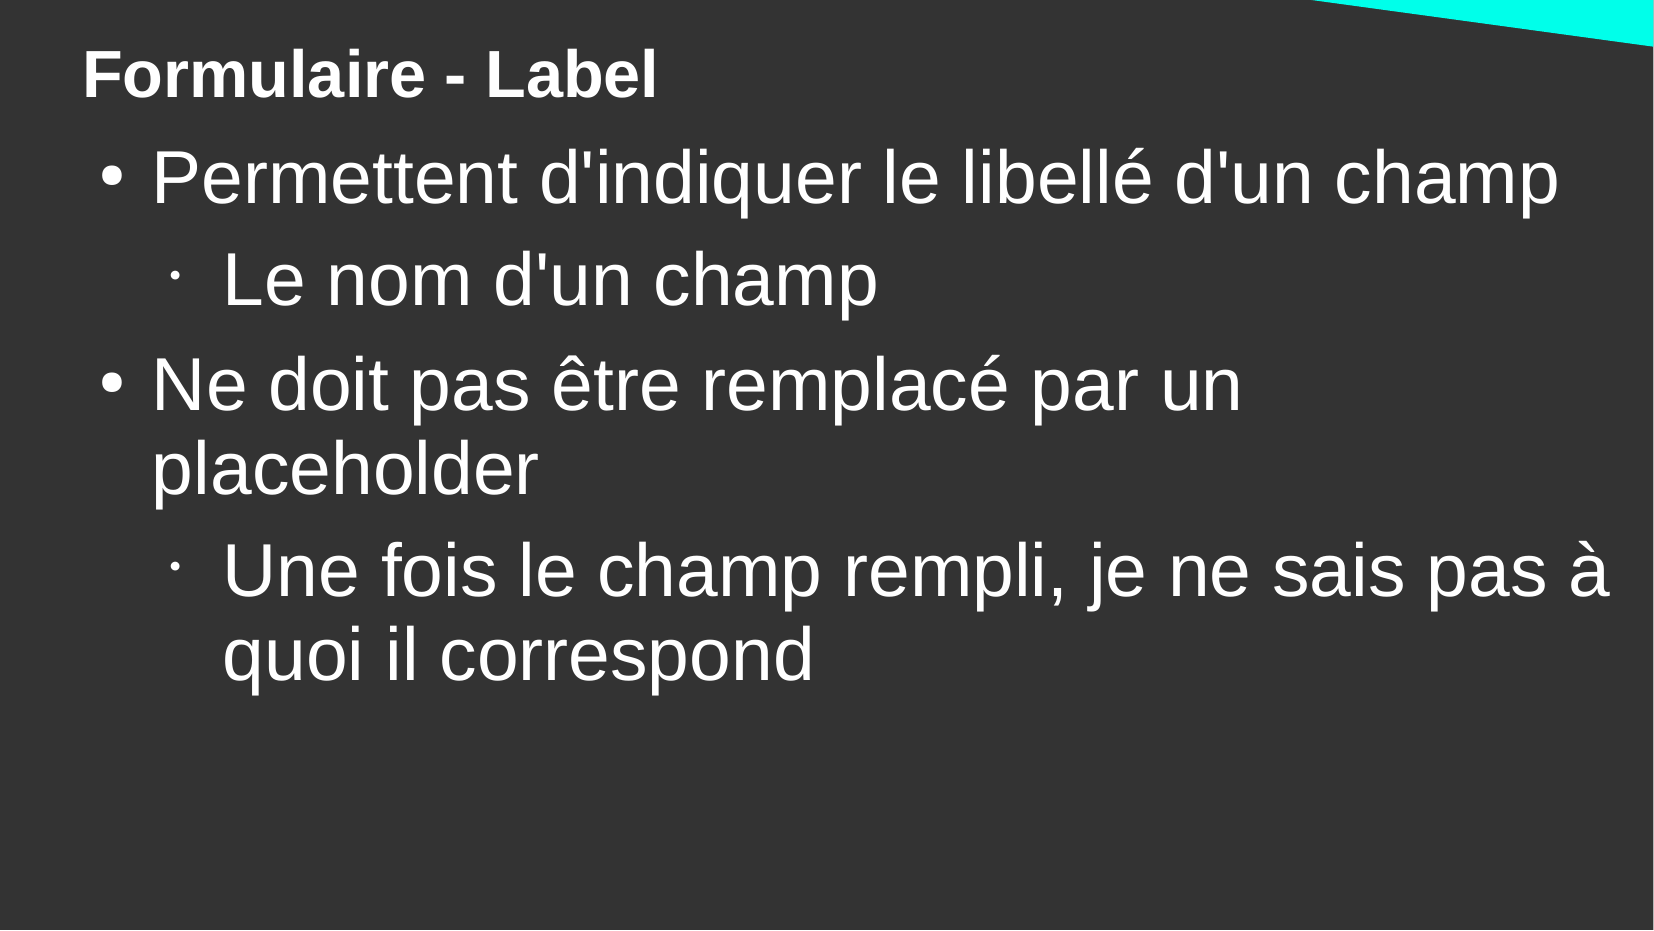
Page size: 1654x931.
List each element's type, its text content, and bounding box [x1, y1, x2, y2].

list Permettent d'indiquer le libellé d'un champ Le nom d'un champ Ne doit pas être remplacé par un placeholder Une fois le champ rempli, je ne sais pas à quoi il correspond [80, 135, 1620, 709]
title Formulaire - Label [82, 37, 1571, 114]
text_box [1311, 0, 1654, 47]
